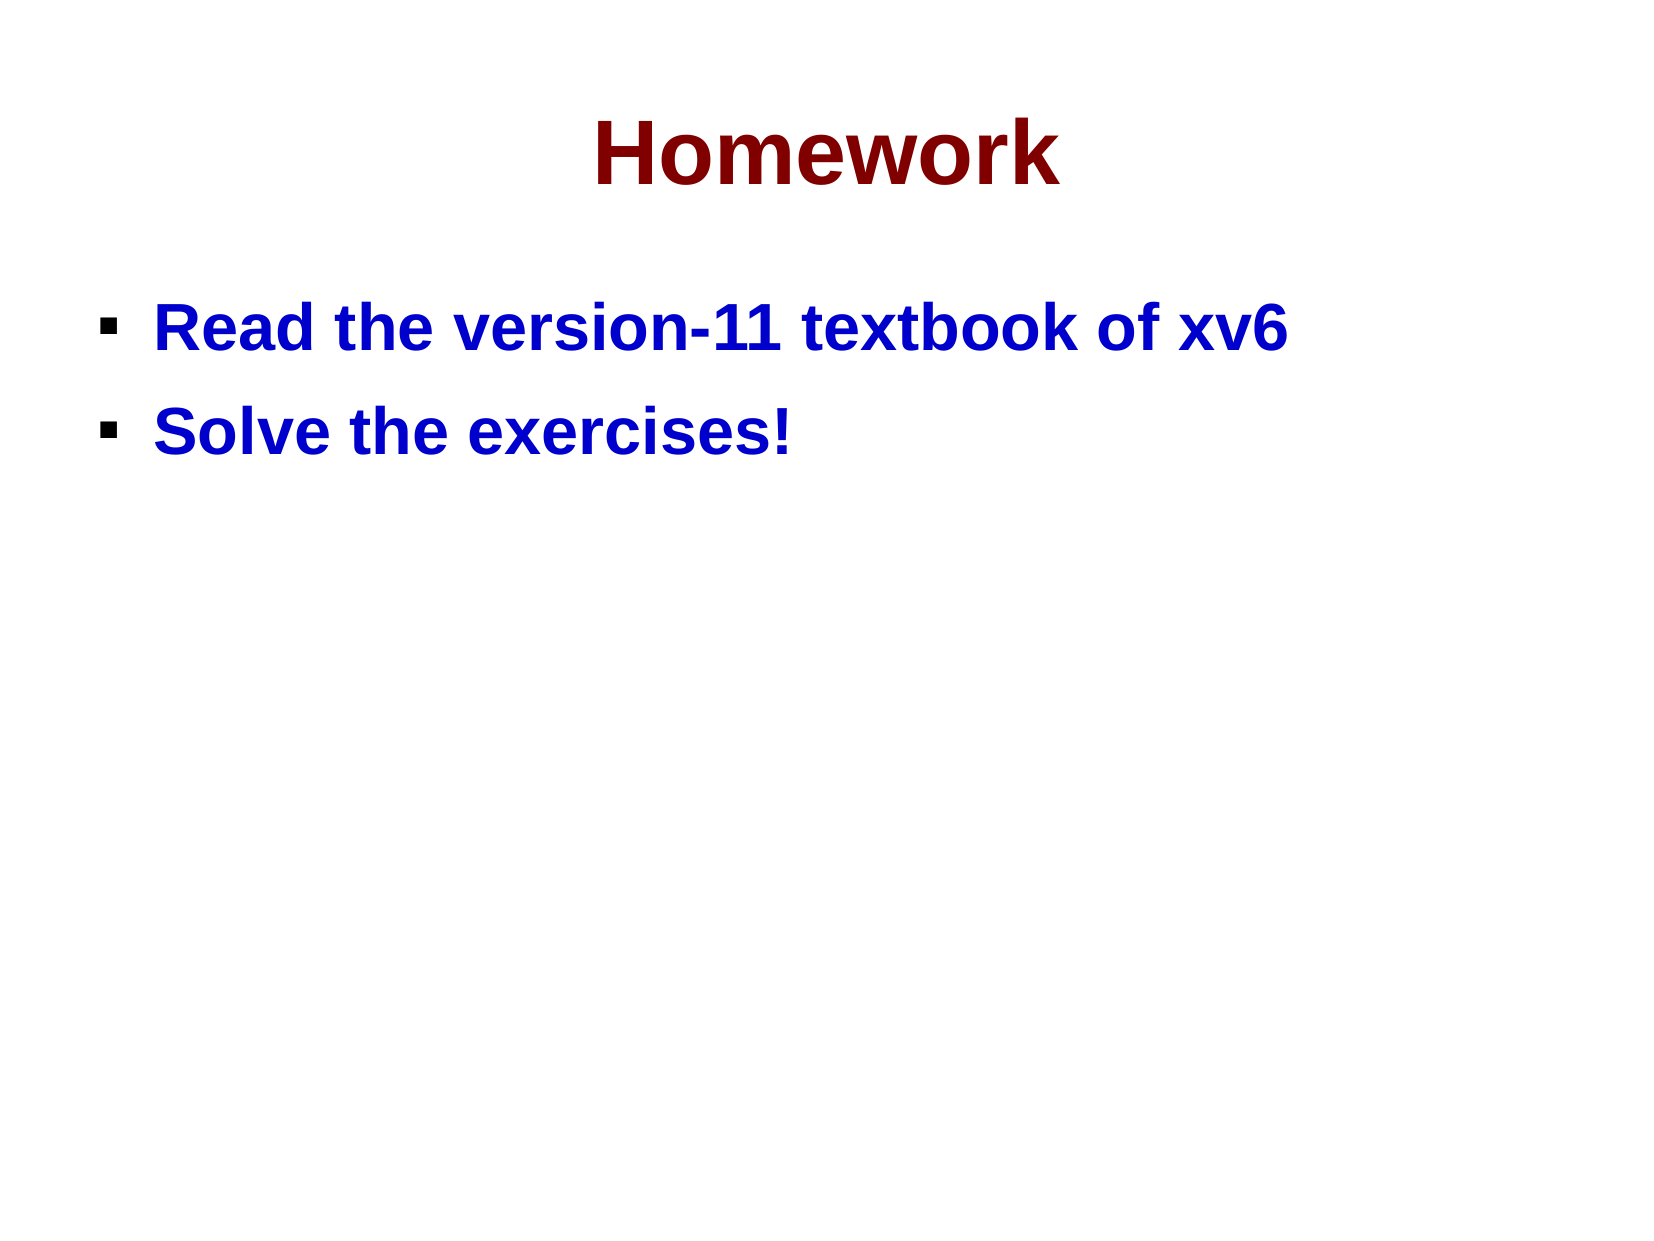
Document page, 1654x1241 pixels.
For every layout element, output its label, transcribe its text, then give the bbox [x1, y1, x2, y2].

title Homework [82, 49, 1571, 257]
list Read the version-11 textbook of xv6 Solve the exercises! [82, 290, 1571, 1010]
